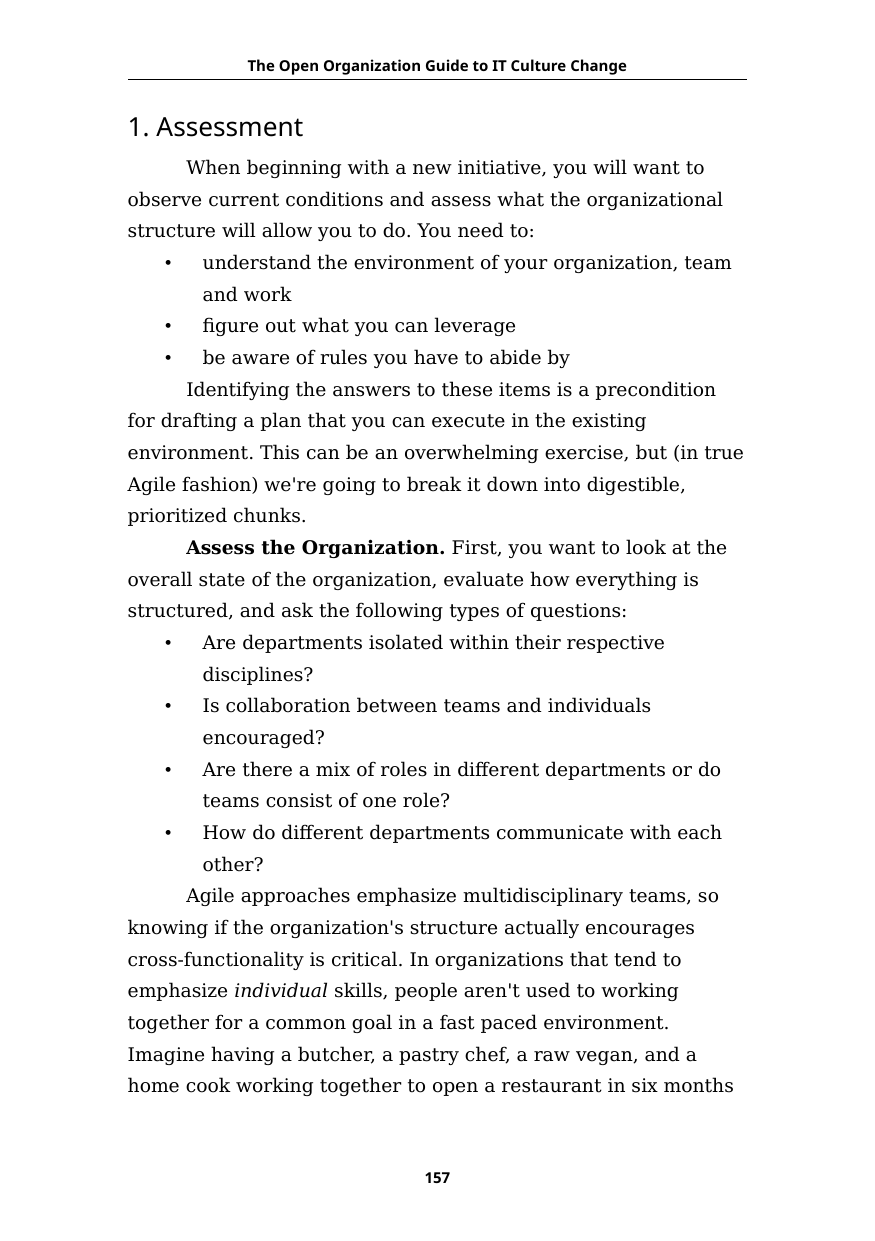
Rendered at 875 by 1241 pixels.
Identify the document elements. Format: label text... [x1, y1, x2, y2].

subtitle 1. Assessment [127, 109, 747, 144]
list be aware of rules you have to abide by [165, 347, 747, 369]
text Assess the Organization. First, you want to look at the overall state of the organization, evaluate how everything is structured, and ask the following types of questions: [127, 537, 747, 622]
list Are departments isolated within their respective disciplines? [165, 632, 747, 686]
text Agile approaches emphasize multidisciplinary teams, so knowing if the organization's structure actually encourages cross-functionality is critical. In organizations that tend to emphasize individual skills, people aren't used to working together for a common goal in a fast paced environment. Imagine having a butcher, a pastry chef, a raw vegan, and a home cook working together to open a restaurant in six months [127, 886, 747, 1097]
list figure out what you can leverage [165, 315, 747, 337]
list understand the environment of your organization, team and work [165, 252, 747, 306]
list Is collaboration between teams and individuals encouraged? [165, 696, 747, 749]
text When beginning with a new initiative, you will want to observe current conditions and assess what the organizational structure will allow you to do. You need to: [127, 157, 747, 242]
text Identifying the answers to these items is a precondition for drafting a plan that you can execute in the existing environment. This can be an overwhelming exercise, but (in true Agile fashion) we're going to break it down into digestible, prioritized chunks. [127, 379, 747, 527]
list Are there a mix of roles in different departments or do teams consist of one role? [165, 759, 747, 812]
list How do different departments communicate with each other? [165, 822, 747, 876]
